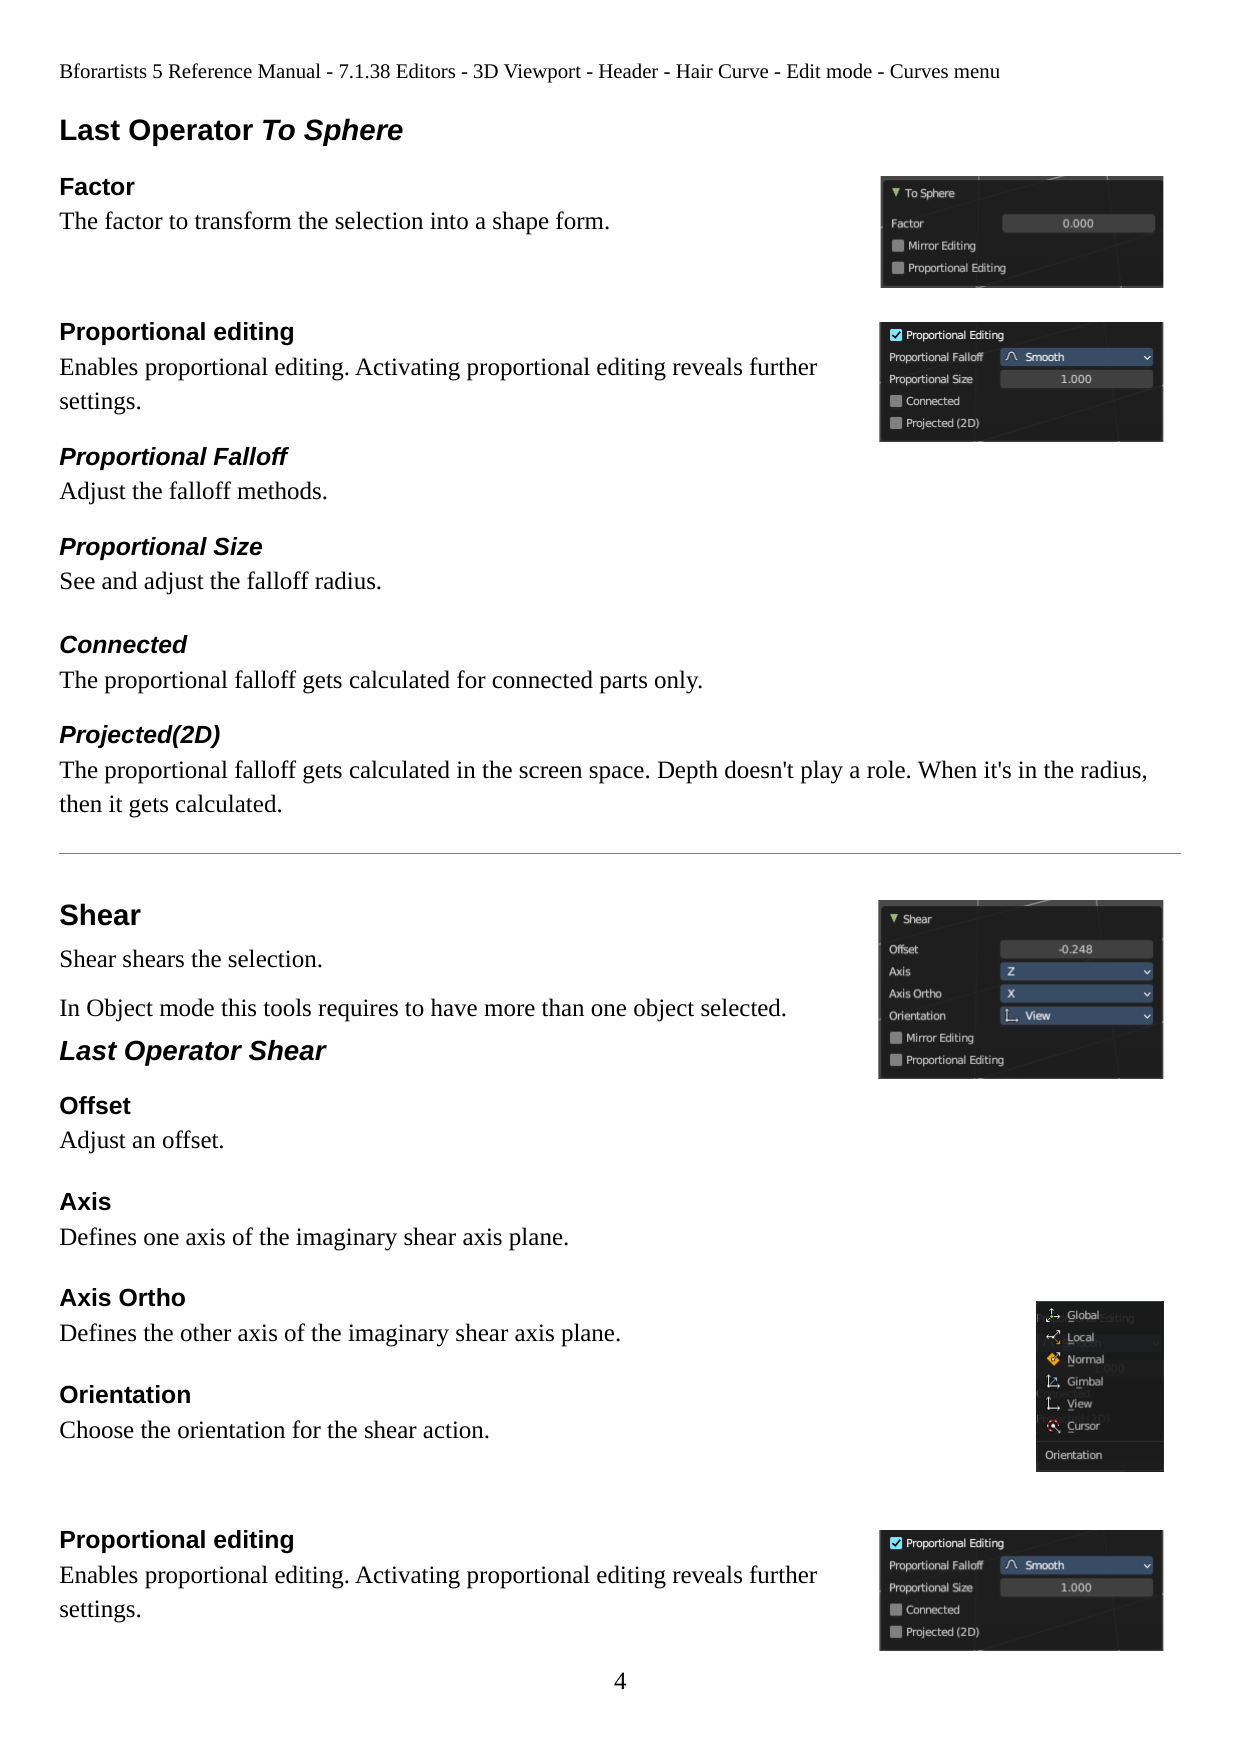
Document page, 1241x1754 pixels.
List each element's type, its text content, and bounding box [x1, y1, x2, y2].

subtitle Axis Ortho [59, 1283, 1181, 1312]
picture [879, 1530, 1164, 1651]
subtitle Proportional Size [59, 532, 1181, 560]
subtitle [1164, 1034, 1181, 1066]
subtitle Proportional editing [59, 1525, 1181, 1554]
subtitle Shear [59, 897, 1181, 931]
text The proportional falloff gets calculated in the screen space. Depth doesn't play a role. When it's in the radius, then it gets calculated. [59, 755, 1181, 818]
picture [880, 176, 1164, 288]
subtitle [1164, 1380, 1181, 1408]
text Adjust an offset. [59, 1126, 1181, 1154]
text In Object mode this tools requires to have more than one object selected. [59, 993, 878, 1021]
text Defines the other axis of the imaginary shear axis plane. [59, 1318, 1036, 1347]
text The factor to transform the selection into a shape form. [59, 206, 880, 235]
picture [1036, 1301, 1164, 1472]
text Defines one axis of the imaginary shear axis plane. [59, 1222, 1181, 1251]
subtitle Orientation [59, 1380, 1036, 1408]
text Adjust the falloff methods. [59, 476, 1181, 505]
subtitle Connected [59, 630, 1181, 659]
subtitle Projected(2D) [59, 720, 1181, 749]
subtitle Factor [59, 172, 1181, 200]
subtitle Proportional editing [59, 317, 1181, 346]
picture [879, 322, 1164, 442]
text The proportional falloff gets calculated for connected parts only. [59, 665, 1181, 694]
text Choose the orientation for the shear action. [59, 1415, 1036, 1443]
subtitle Last Operator Shear [59, 1034, 878, 1066]
text Enables proportional editing. Activating proportional editing reveals further settings. [59, 1560, 879, 1623]
subtitle Proportional Falloff [59, 442, 1181, 470]
subtitle Offset [59, 1091, 1181, 1119]
text Shear shears the selection. [59, 944, 878, 972]
text Enables proportional editing. Activating proportional editing reveals further settings. [59, 352, 879, 415]
subtitle Last Operator To Sphere [59, 113, 1181, 147]
subtitle Axis [59, 1187, 1181, 1216]
text See and adjust the falloff radius. [59, 566, 1181, 595]
picture [878, 900, 1164, 1079]
